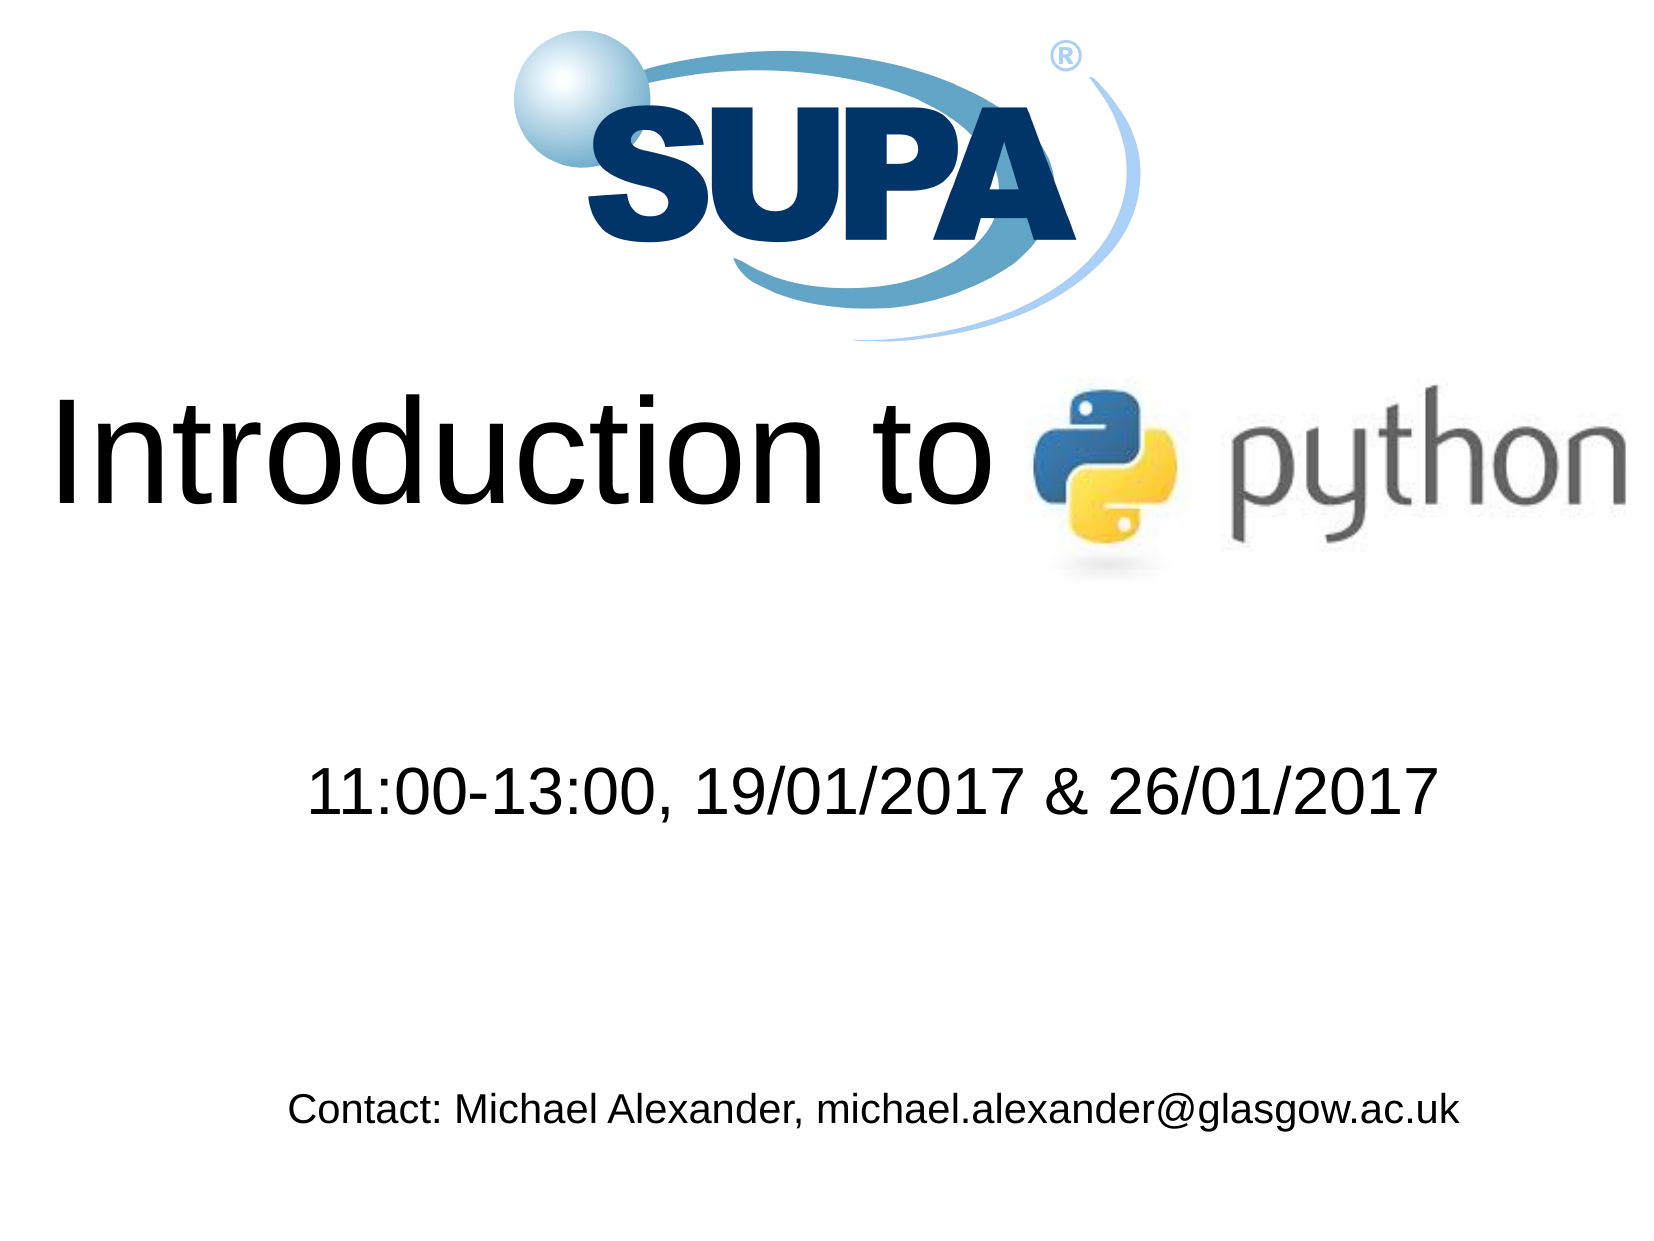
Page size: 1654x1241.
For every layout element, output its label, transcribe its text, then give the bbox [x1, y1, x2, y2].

picture [510, 21, 1654, 626]
title Introduction to [0, 348, 1288, 556]
list 11:00-13:00, 19/01/2017 & 26/01/2017 Contact: Michael Alexander, michael.alexander@glasgow.ac.uk [94, 649, 1583, 1170]
